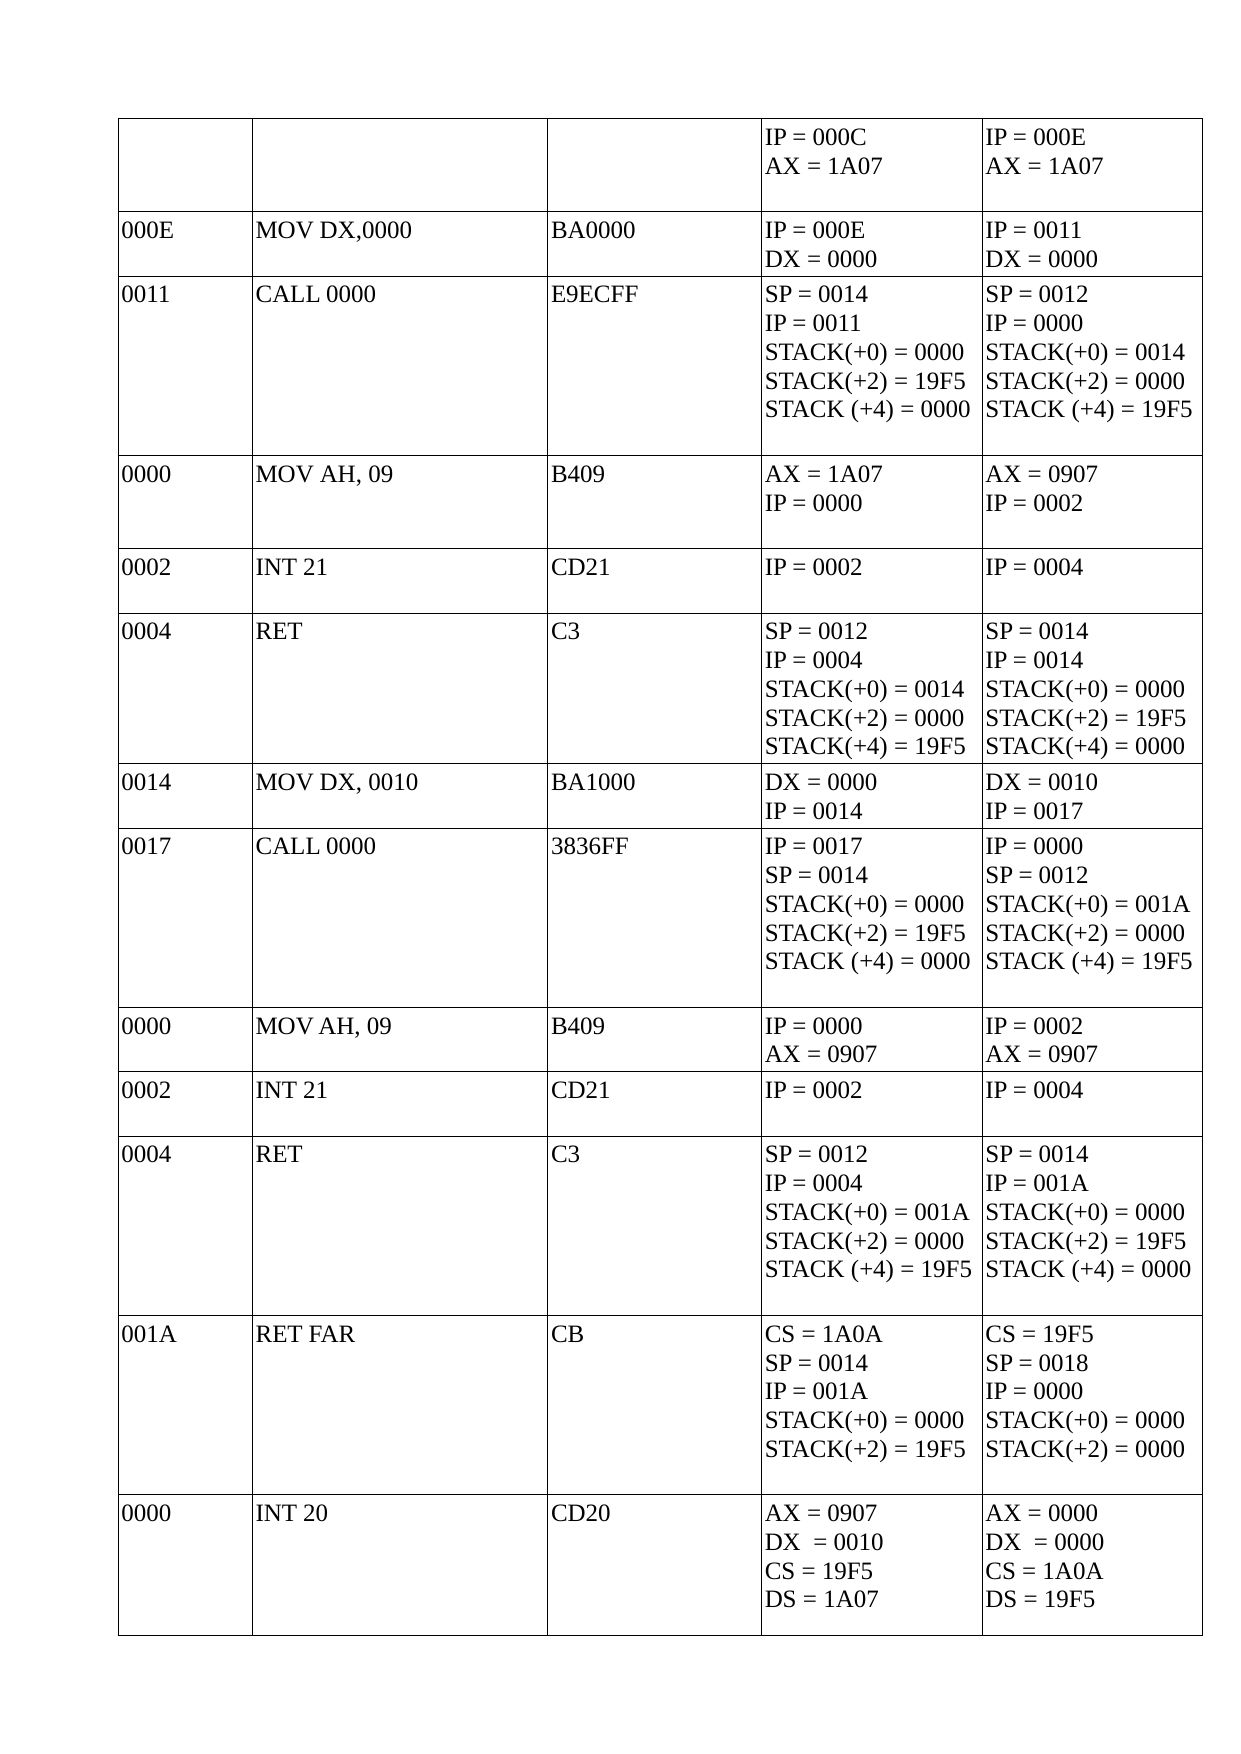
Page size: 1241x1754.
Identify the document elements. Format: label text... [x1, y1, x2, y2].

table_cell SP = 0014 IP = 0011 STACK(+0) = 0000 STACK(+2) = 19F5 STACK (+4) = 0000 [762, 277, 982, 455]
table_cell RET [253, 1137, 547, 1315]
table_cell AX = 0907 IP = 0002 [983, 456, 1202, 548]
table_cell 0014 [119, 764, 252, 827]
table_cell E9ECFF [548, 277, 761, 455]
table_cell SP = 0012 IP = 0000 STACK(+0) = 0014 STACK(+2) = 0000 STACK (+4) = 19F5 [983, 277, 1202, 455]
table_cell IP = 0002 [762, 1072, 982, 1136]
table_cell MOV DX, 0010 [253, 764, 547, 827]
table_cell IP = 0000 AX = 0907 [762, 1008, 982, 1071]
table_cell AX = 0000 DX = 0000 CS = 1A0A DS = 19F5 [983, 1495, 1202, 1635]
table_cell INT 21 [253, 549, 547, 612]
table_cell IP = 0000 SP = 0012 STACK(+0) = 001A STACK(+2) = 0000 STACK (+4) = 19F5 [983, 829, 1202, 1007]
table_cell C3 [548, 1137, 761, 1315]
table_cell 0000 [119, 456, 252, 548]
table_cell CS = 19F5 SP = 0018 IP = 0000 STACK(+0) = 0000 STACK(+2) = 0000 [983, 1316, 1202, 1494]
table_cell 001A [119, 1316, 252, 1494]
table_cell INT 21 [253, 1072, 547, 1136]
table_cell CD20 [548, 1495, 761, 1635]
table_cell 0004 [119, 614, 252, 763]
table_cell CB [548, 1316, 761, 1494]
table_cell DX = 0000 IP = 0014 [762, 764, 982, 827]
table_cell CD21 [548, 549, 761, 612]
table_cell IP = 000Е AX = 1A07 [983, 119, 1202, 211]
table_cell RET FAR [253, 1316, 547, 1494]
table_cell C3 [548, 614, 761, 763]
table_cell [548, 119, 761, 211]
table_cell MOV AH, 09 [253, 1008, 547, 1071]
table_cell 3836FF [548, 829, 761, 1007]
table_cell SP = 0014 IP = 0014 STACK(+0) = 0000 STACK(+2) = 19F5 STACK(+4) = 0000 [983, 614, 1202, 763]
table_cell 000E [119, 212, 252, 276]
table_cell IP = 0011 DX = 0000 [983, 212, 1202, 276]
table_cell 0017 [119, 829, 252, 1007]
table_cell 0000 [119, 1008, 252, 1071]
table_cell MOV DX,0000 [253, 212, 547, 276]
table_cell 0002 [119, 1072, 252, 1136]
table_cell IP = 0002 [762, 549, 982, 612]
table_cell BA1000 [548, 764, 761, 827]
table_cell SP = 0014 IP = 001A STACK(+0) = 0000 STACK(+2) = 19F5 STACK (+4) = 0000 [983, 1137, 1202, 1315]
table_cell RET [253, 614, 547, 763]
table_cell DX = 0010 IP = 0017 [983, 764, 1202, 827]
table_cell CD21 [548, 1072, 761, 1136]
table_cell 0000 [119, 1495, 252, 1635]
table_cell IP = 0002 AX = 0907 [983, 1008, 1202, 1071]
table_cell IP = 0004 [983, 1072, 1202, 1136]
table_cell AX = 1A07 IP = 0000 [762, 456, 982, 548]
table_cell INT 20 [253, 1495, 547, 1635]
table_cell SP = 0012 IP = 0004 STACK(+0) = 0014 STACK(+2) = 0000 STACK(+4) = 19F5 [762, 614, 982, 763]
table_cell AX = 0907 DX = 0010 CS = 19F5 DS = 1A07 [762, 1495, 982, 1635]
table_cell IP = 0004 [983, 549, 1202, 612]
table_cell 0011 [119, 277, 252, 455]
table_cell SP = 0012 IP = 0004 STACK(+0) = 001A STACK(+2) = 0000 STACK (+4) = 19F5 [762, 1137, 982, 1315]
table_cell CS = 1A0A SP = 0014 IP = 001A STACK(+0) = 0000 STACK(+2) = 19F5 [762, 1316, 982, 1494]
table_cell BA0000 [548, 212, 761, 276]
table_cell B409 [548, 456, 761, 548]
table_cell [119, 119, 252, 211]
table_cell 0004 [119, 1137, 252, 1315]
table_cell IP = 0017 SP = 0014 STACK(+0) = 0000 STACK(+2) = 19F5 STACK (+4) = 0000 [762, 829, 982, 1007]
table_cell IP = 000Е DX = 0000 [762, 212, 982, 276]
table_cell MOV AH, 09 [253, 456, 547, 548]
table_cell 0002 [119, 549, 252, 612]
table_cell B409 [548, 1008, 761, 1071]
table_cell [253, 119, 547, 211]
table_cell IP = 000C AX = 1A07 [762, 119, 982, 211]
table_cell CALL 0000 [253, 829, 547, 1007]
table_cell CALL 0000 [253, 277, 547, 455]
